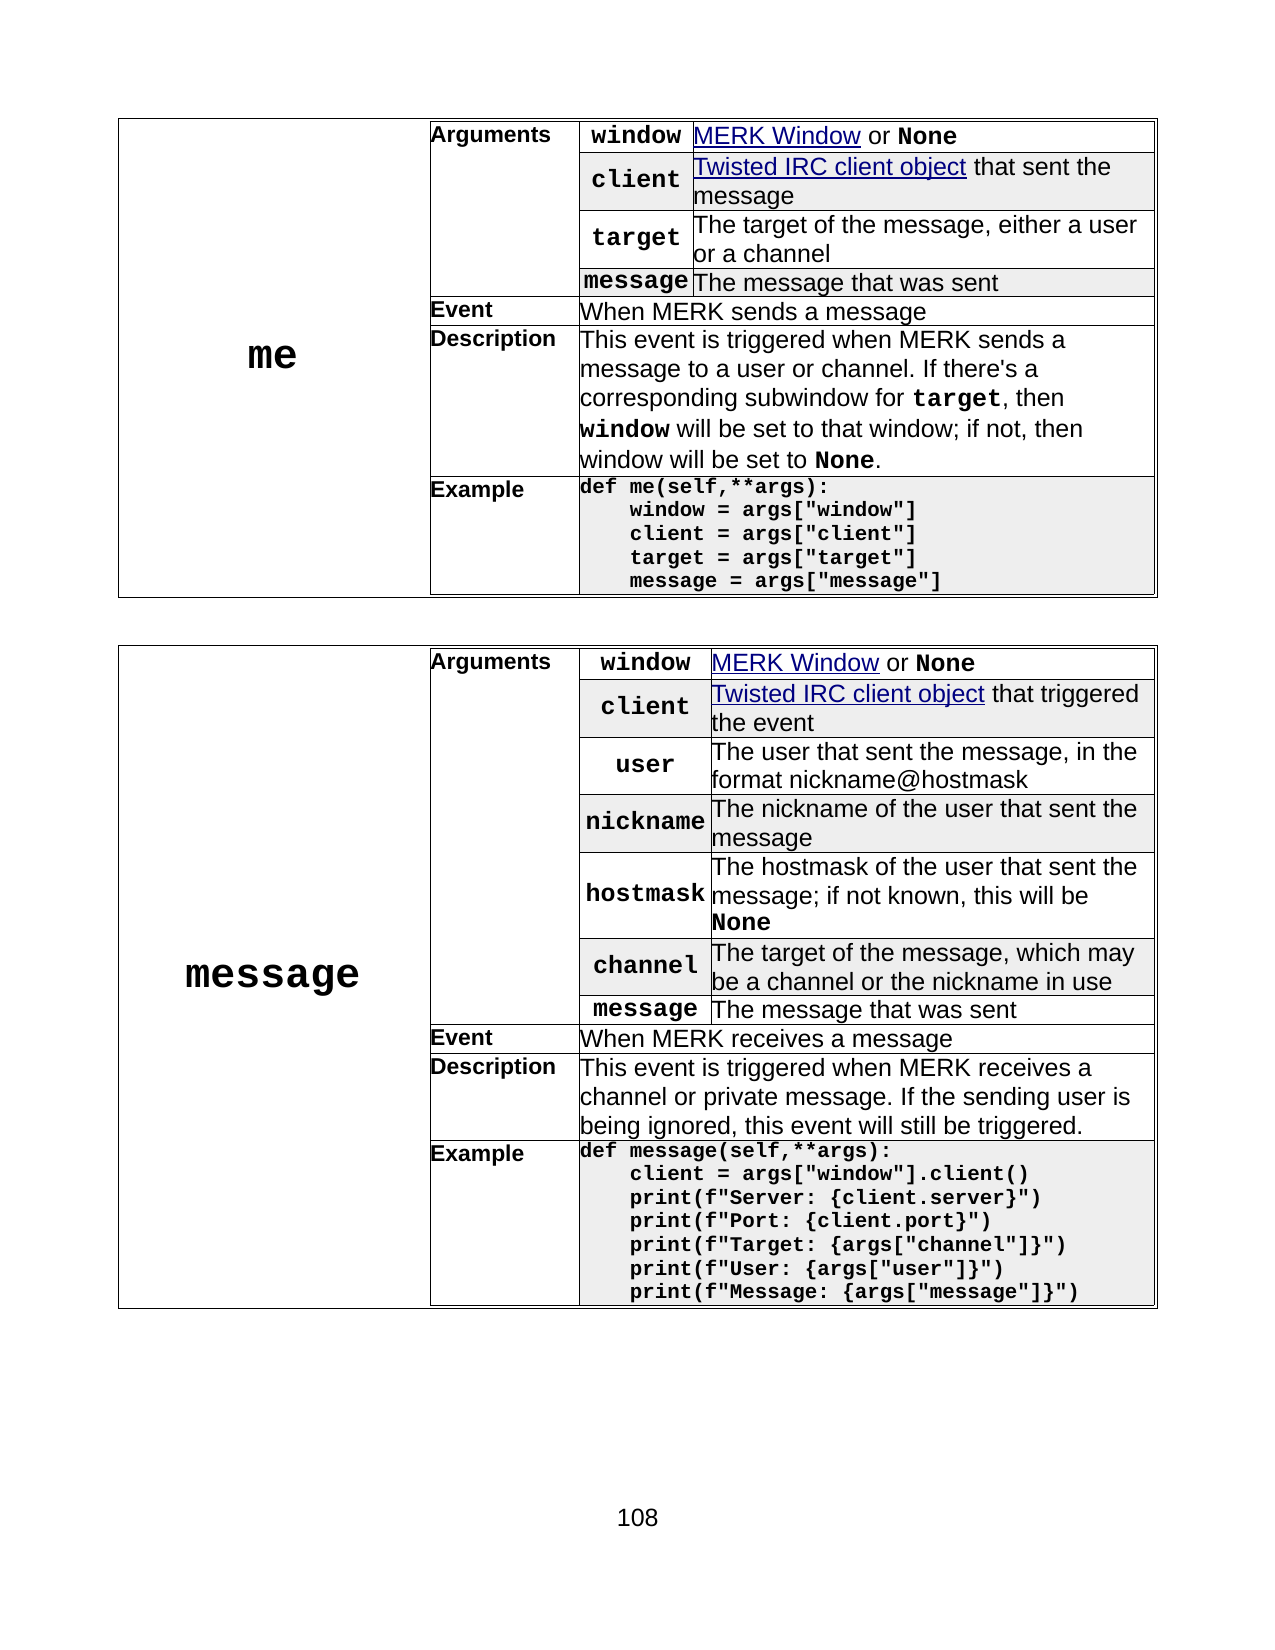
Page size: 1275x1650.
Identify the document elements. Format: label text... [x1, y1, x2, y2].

table_header [427, 646, 1157, 1308]
table_cell The target of the message, either a user or a channel [694, 211, 1154, 267]
table_cell The target of the message, which may be a channel or the nickname in use [712, 939, 1154, 995]
table_header message [119, 646, 427, 1308]
table_cell When MERK sends a message [580, 297, 1154, 325]
table_cell Description [431, 1054, 579, 1139]
table_cell Twisted IRC client object that sent the message [694, 153, 1154, 210]
table_cell The message that was sent [694, 269, 1154, 296]
table_header MERK Window or None [694, 122, 1154, 152]
table_cell This event is triggered when MERK receives a channel or private message. If the sending user is being ignored, this event will still be triggered. [580, 1054, 1154, 1139]
table_header me [119, 119, 427, 597]
table_cell The hostmask of the user that sent the message; if not known, this will be None [712, 853, 1154, 938]
table_header Arguments [431, 122, 579, 296]
table_cell Event [431, 1025, 579, 1053]
table_cell message [580, 996, 711, 1024]
table_header MERK Window or None [712, 649, 1154, 679]
table_cell message [580, 269, 693, 296]
table_cell client [580, 680, 711, 737]
table_cell Twisted IRC client object that triggered the event [712, 680, 1154, 737]
table_cell target [580, 211, 693, 267]
table_header window [580, 122, 693, 152]
table_cell channel [580, 939, 711, 995]
table_cell def me(self,**args): window = args["window"] client = args["client"] target = args["target"] message = args["message"] [580, 477, 1154, 594]
table_cell nickname [580, 795, 711, 852]
table_header Arguments [431, 649, 579, 1024]
table_cell The message that was sent [712, 996, 1154, 1024]
table_cell When MERK receives a message [580, 1025, 1154, 1053]
table_cell client [580, 153, 693, 210]
table_cell The nickname of the user that sent the message [712, 795, 1154, 852]
table_cell user [580, 738, 711, 794]
table_cell Example [431, 477, 579, 594]
table_header [427, 119, 1157, 597]
table_cell Event [431, 297, 579, 325]
table_cell The user that sent the message, in the format nickname@hostmask [712, 738, 1154, 794]
table_cell This event is triggered when MERK sends a message to a user or channel. If there's a corresponding subwindow for target, then window will be set to that window; if not, then window will be set to None. [580, 326, 1154, 476]
table_header window [580, 649, 711, 679]
table_cell def message(self,**args): client = args["window"].client() print(f"Server: {client.server}") print(f"Port: {client.port}") print(f"Target: {args["channel"]}") print(f"User: {args["user"]}") print(f"Message: {args["message"]}") [580, 1141, 1154, 1305]
table_cell Description [431, 326, 579, 476]
table_cell Example [431, 1141, 579, 1305]
table_cell hostmask [580, 853, 711, 938]
